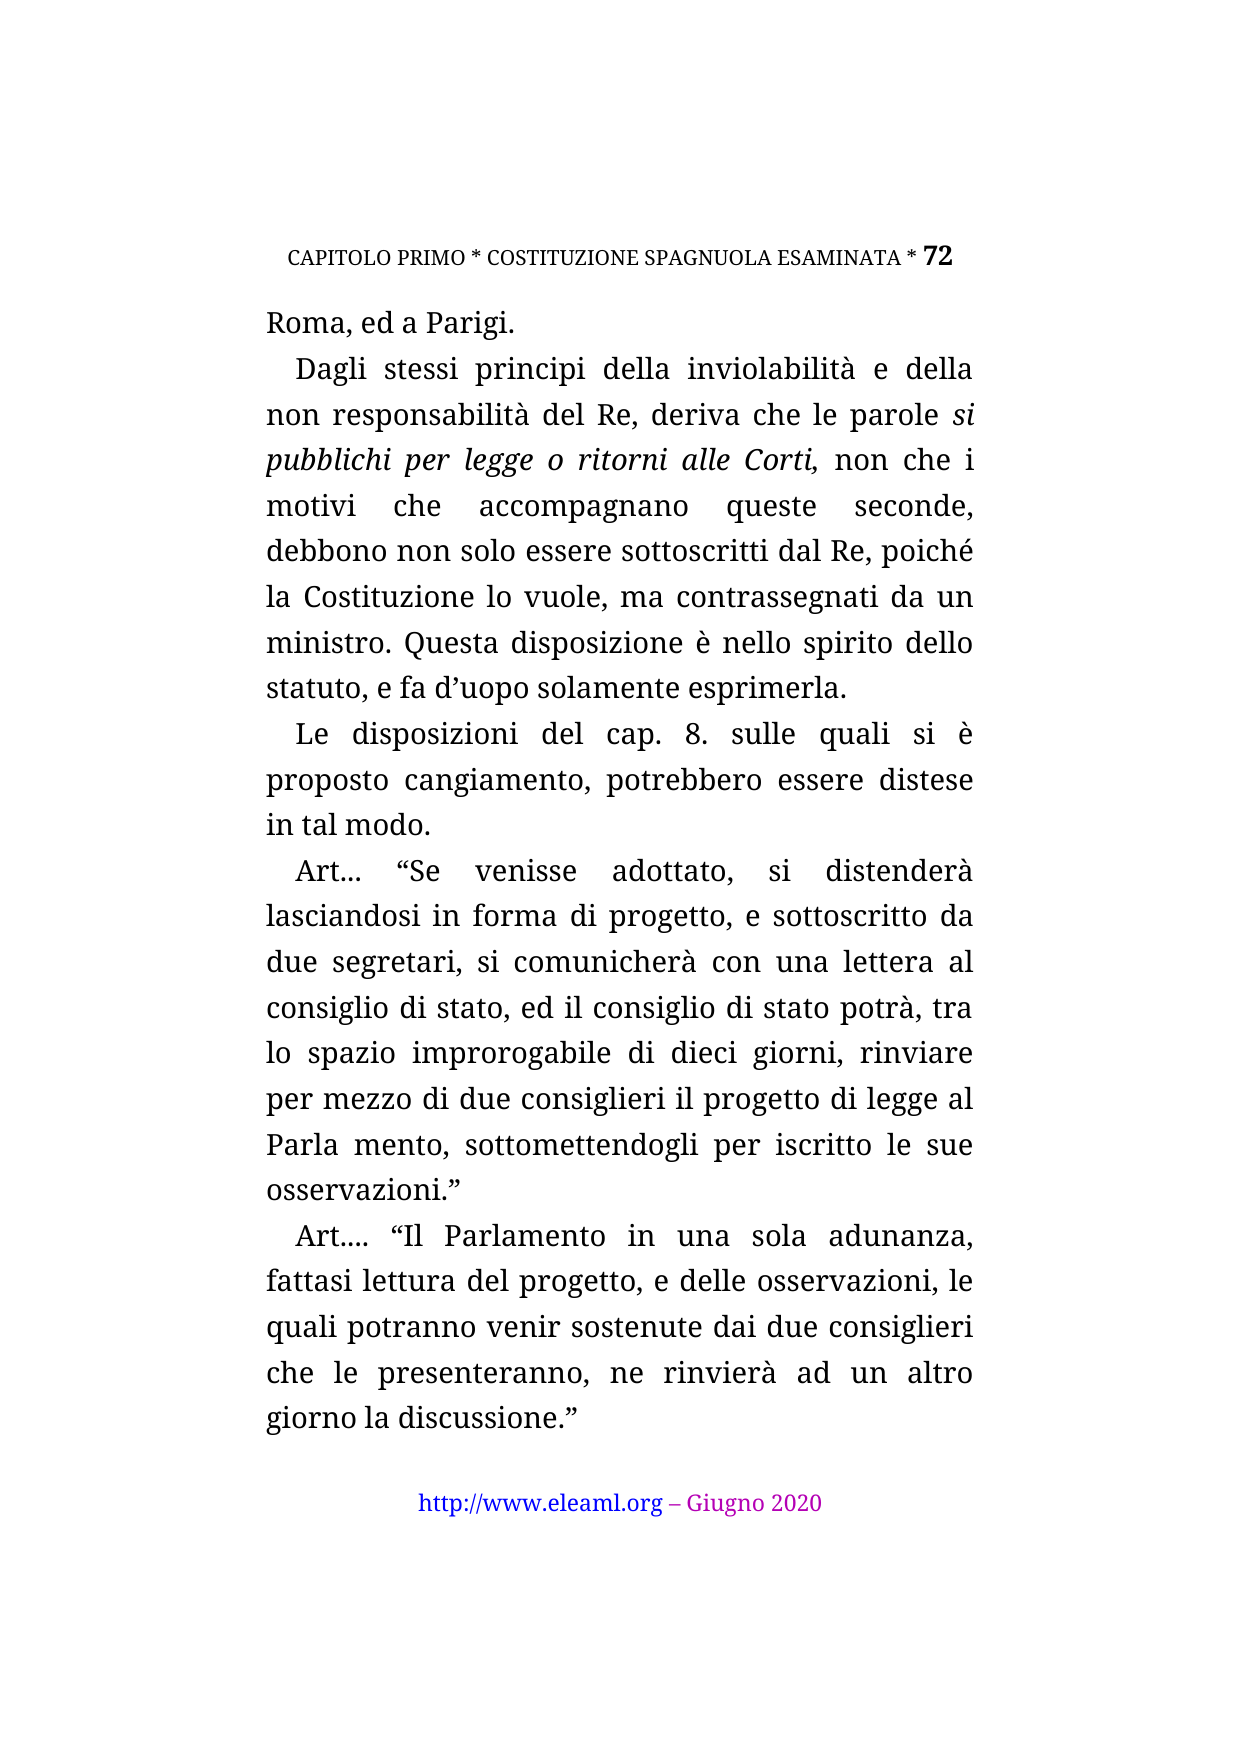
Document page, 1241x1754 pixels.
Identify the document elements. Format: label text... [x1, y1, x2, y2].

text Roma, ed a Parigi. [266, 303, 974, 342]
text Le disposizioni del cap. 8. sulle quali si è proposto cangiamento, potrebbero essere distese in tal modo. [266, 713, 974, 844]
text Art... “Se venisse adottato, si distenderà lasciandosi in forma di progetto, e sottoscritto da due segretari, si comunicherà con una lettera al consiglio di stato, ed il consiglio di stato potrà, tra lo spazio improrogabile di dieci giorni, rinviare per mezzo di due consiglieri il progetto di legge al Parla mento, sottomettendogli per iscritto le sue osservazioni.” [266, 850, 974, 1209]
text Art.... “Il Parlamento in una sola adunanza, fattasi lettura del progetto, e delle osservazioni, le quali potranno venir sostenute dai due consiglieri che le presenteranno, ne rinvierà ad un altro giorno la discussione.” [266, 1215, 974, 1437]
text Dagli stessi principi della inviolabilità e della non responsabilità del Re, deriva che le parole si pubblichi per legge o ritorni alle Corti, non che i motivi che accompagnano queste seconde, debbono non solo essere sottoscritti dal Re, poiché la Costituzione lo vuole, ma contrassegnati da un ministro. Questa disposizione è nello spirito dello statuto, e fa d’uopo solamente esprimerla. [266, 348, 974, 707]
